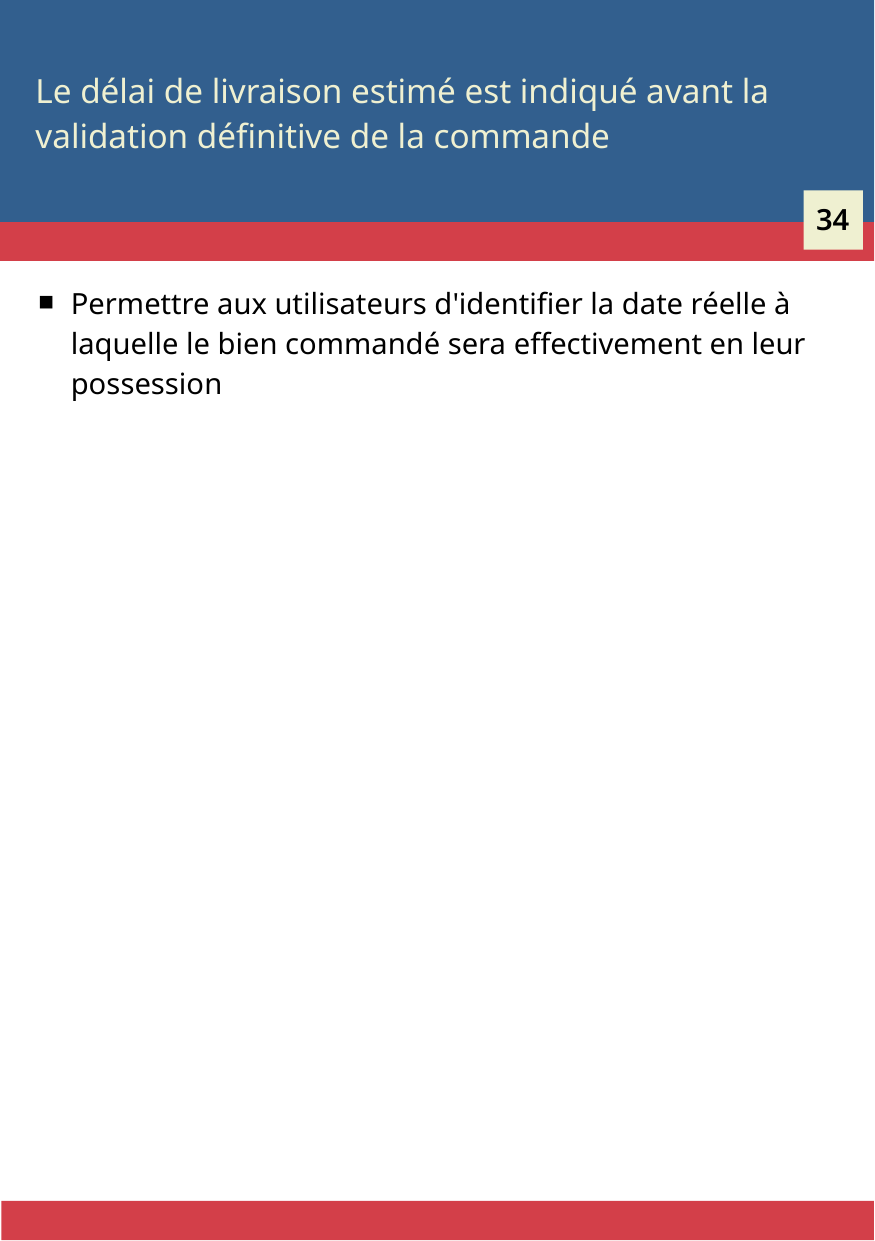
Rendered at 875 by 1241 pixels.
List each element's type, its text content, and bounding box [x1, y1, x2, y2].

title Le délai de livraison estimé est indiqué avant la validation définitive de la commande [35, 13, 839, 213]
list Permettre aux utilisateurs d'identifier la date réelle à laquelle le bien commandé sera effectivement en leur possession [23, 283, 839, 1111]
text_box 34 [803, 188, 863, 249]
